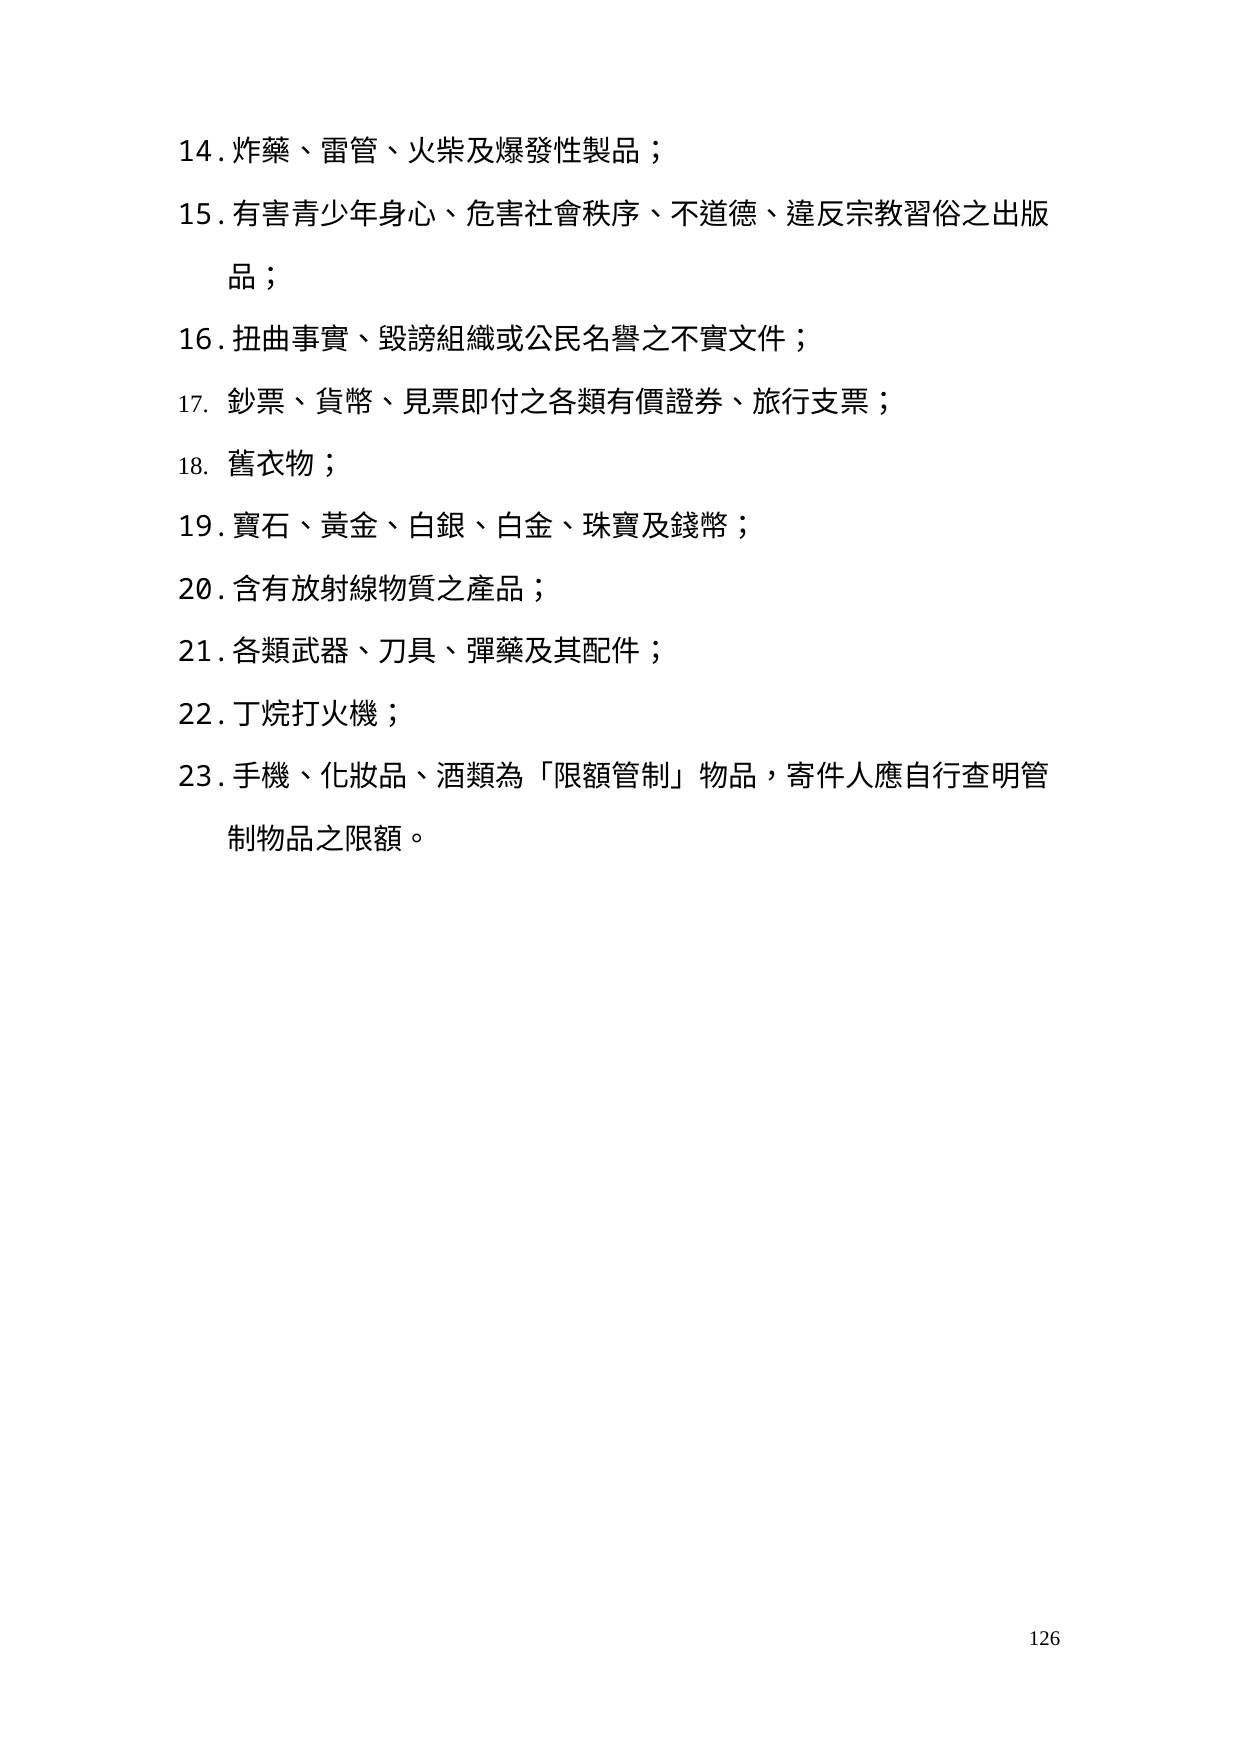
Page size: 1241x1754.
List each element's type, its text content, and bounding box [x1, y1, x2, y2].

list 各類武器、刀具、彈藥及其配件； [177, 608, 1063, 670]
list 炸藥、雷管、火柴及爆發性製品； [177, 108, 1063, 170]
list 含有放射線物質之產品； [177, 545, 1063, 608]
list 寶石、黃金、白銀、白金、珠寶及錢幣； [177, 483, 1063, 545]
list 鈔票、貨幣、見票即付之各類有價證券、旅行支票； [177, 358, 1063, 420]
list 手機、化妝品、酒類為「限額管制」物品，寄件人應自行查明管制物品之限額。 [177, 733, 1063, 858]
list 扭曲事實、毀謗組織或公民名譽之不實文件； [177, 295, 1063, 358]
list 丁烷打火機； [177, 670, 1063, 733]
list 舊衣物； [177, 420, 1063, 483]
list 有害青少年身心、危害社會秩序、不道德、違反宗教習俗之出版品； [177, 170, 1063, 295]
